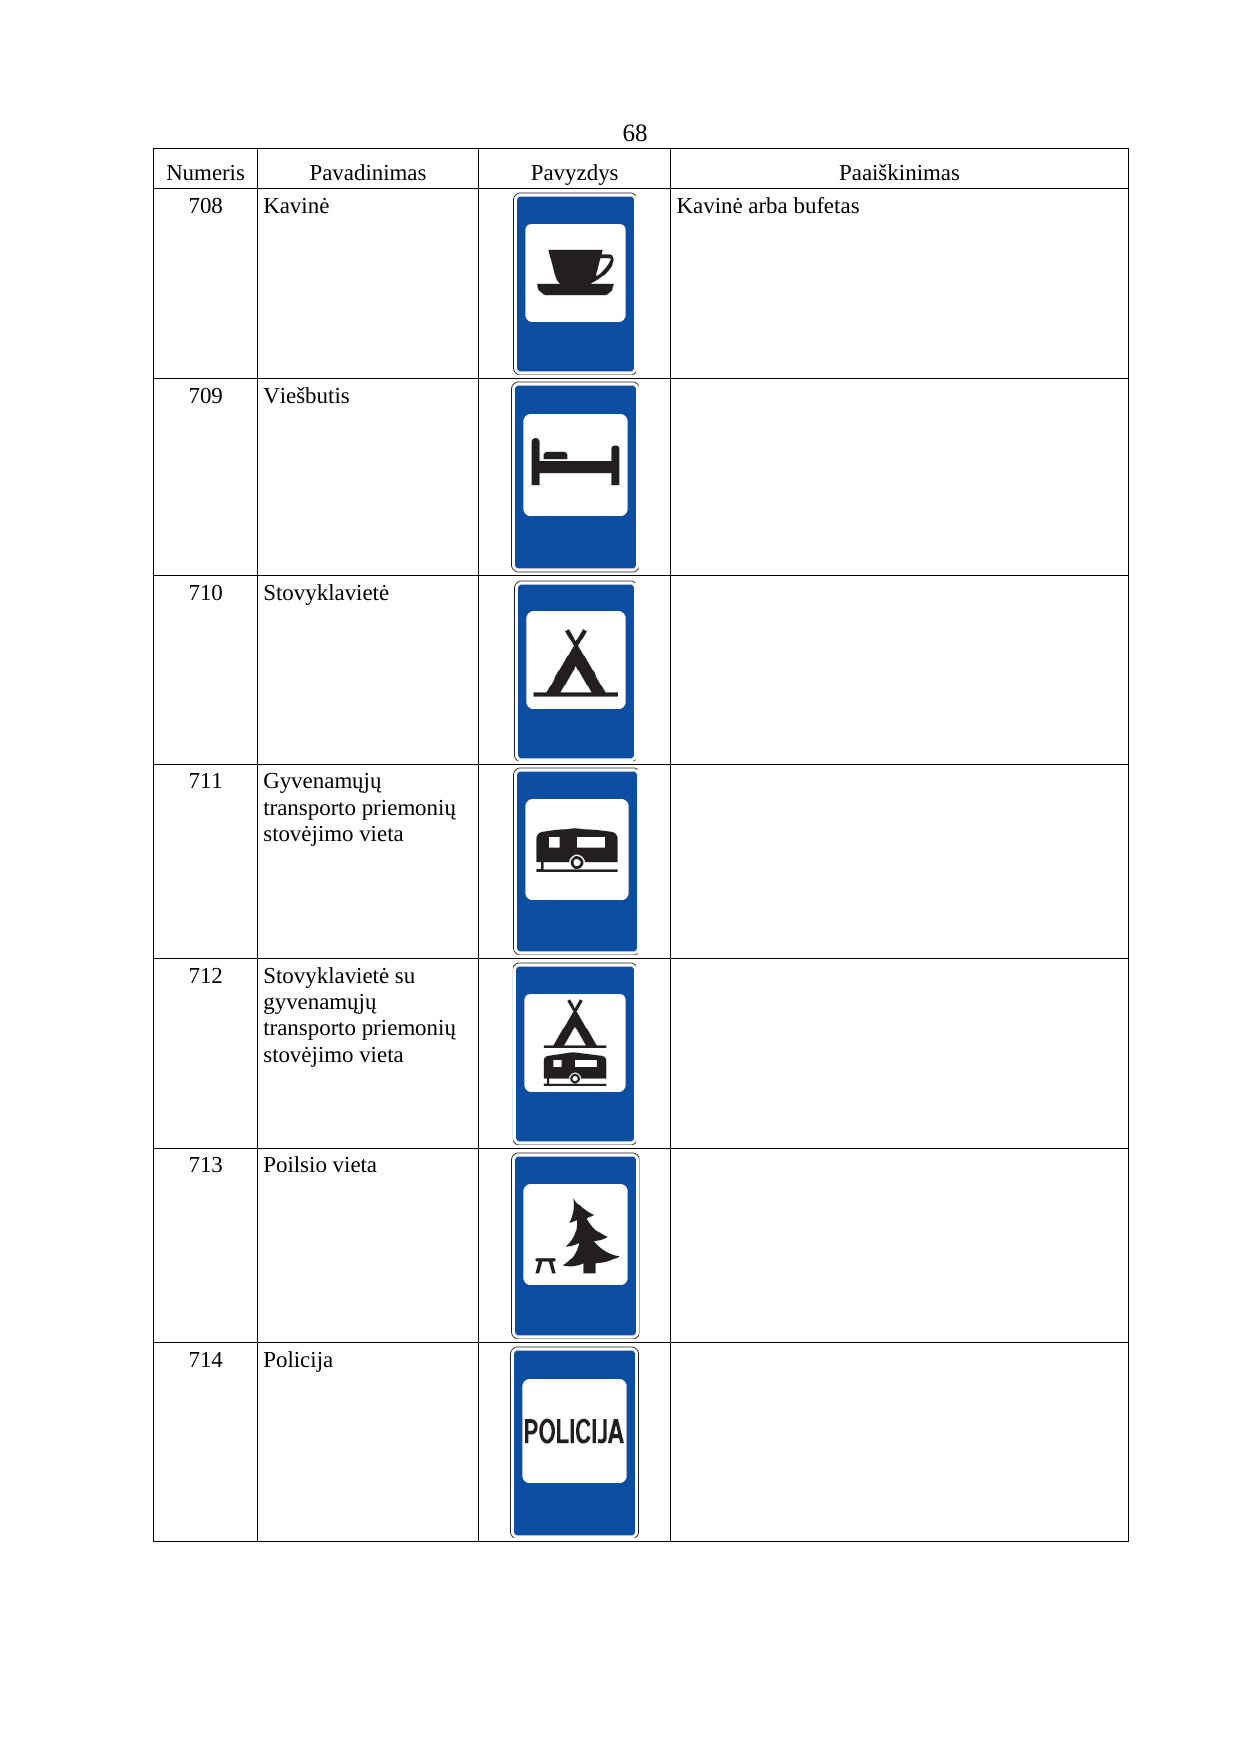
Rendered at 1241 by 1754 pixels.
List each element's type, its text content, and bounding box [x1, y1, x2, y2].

table_cell [671, 959, 1128, 1147]
table_cell Policija [258, 1343, 478, 1541]
table_cell [479, 189, 670, 378]
table_cell 709 [154, 379, 257, 575]
table_cell [671, 379, 1128, 575]
table_cell Poilsio vieta [258, 1149, 478, 1342]
table_cell [479, 1343, 670, 1541]
table_cell 712 [154, 959, 257, 1147]
table_cell [671, 576, 1128, 763]
table_cell 714 [154, 1343, 257, 1541]
table_cell [479, 379, 670, 575]
table_cell Kavinė arba bufetas [671, 189, 1128, 378]
table_header Pavadinimas [258, 149, 478, 188]
table_cell Stovyklavietė [258, 576, 478, 763]
table_cell [671, 765, 1128, 958]
table_cell 708 [154, 189, 257, 378]
table_cell [671, 1149, 1128, 1342]
table_cell Kavinė [258, 189, 478, 378]
table_cell 711 [154, 765, 257, 958]
table_cell Gyvenamųjų transporto priemonių stovėjimo vieta [258, 765, 478, 958]
table_cell [671, 1343, 1128, 1541]
table_cell [479, 959, 670, 1147]
table_cell Stovyklavietė su gyvenamųjų transporto priemonių stovėjimo vieta [258, 959, 478, 1147]
table_cell 710 [154, 576, 257, 763]
table_header Numeris [154, 149, 257, 188]
table_header Pavyzdys [479, 149, 670, 188]
table_cell [479, 765, 670, 958]
table_header Paaiškinimas [671, 149, 1128, 188]
table_cell 713 [154, 1149, 257, 1342]
table_cell Viešbutis [258, 379, 478, 575]
table_cell [479, 576, 670, 763]
table_cell [479, 1149, 670, 1342]
